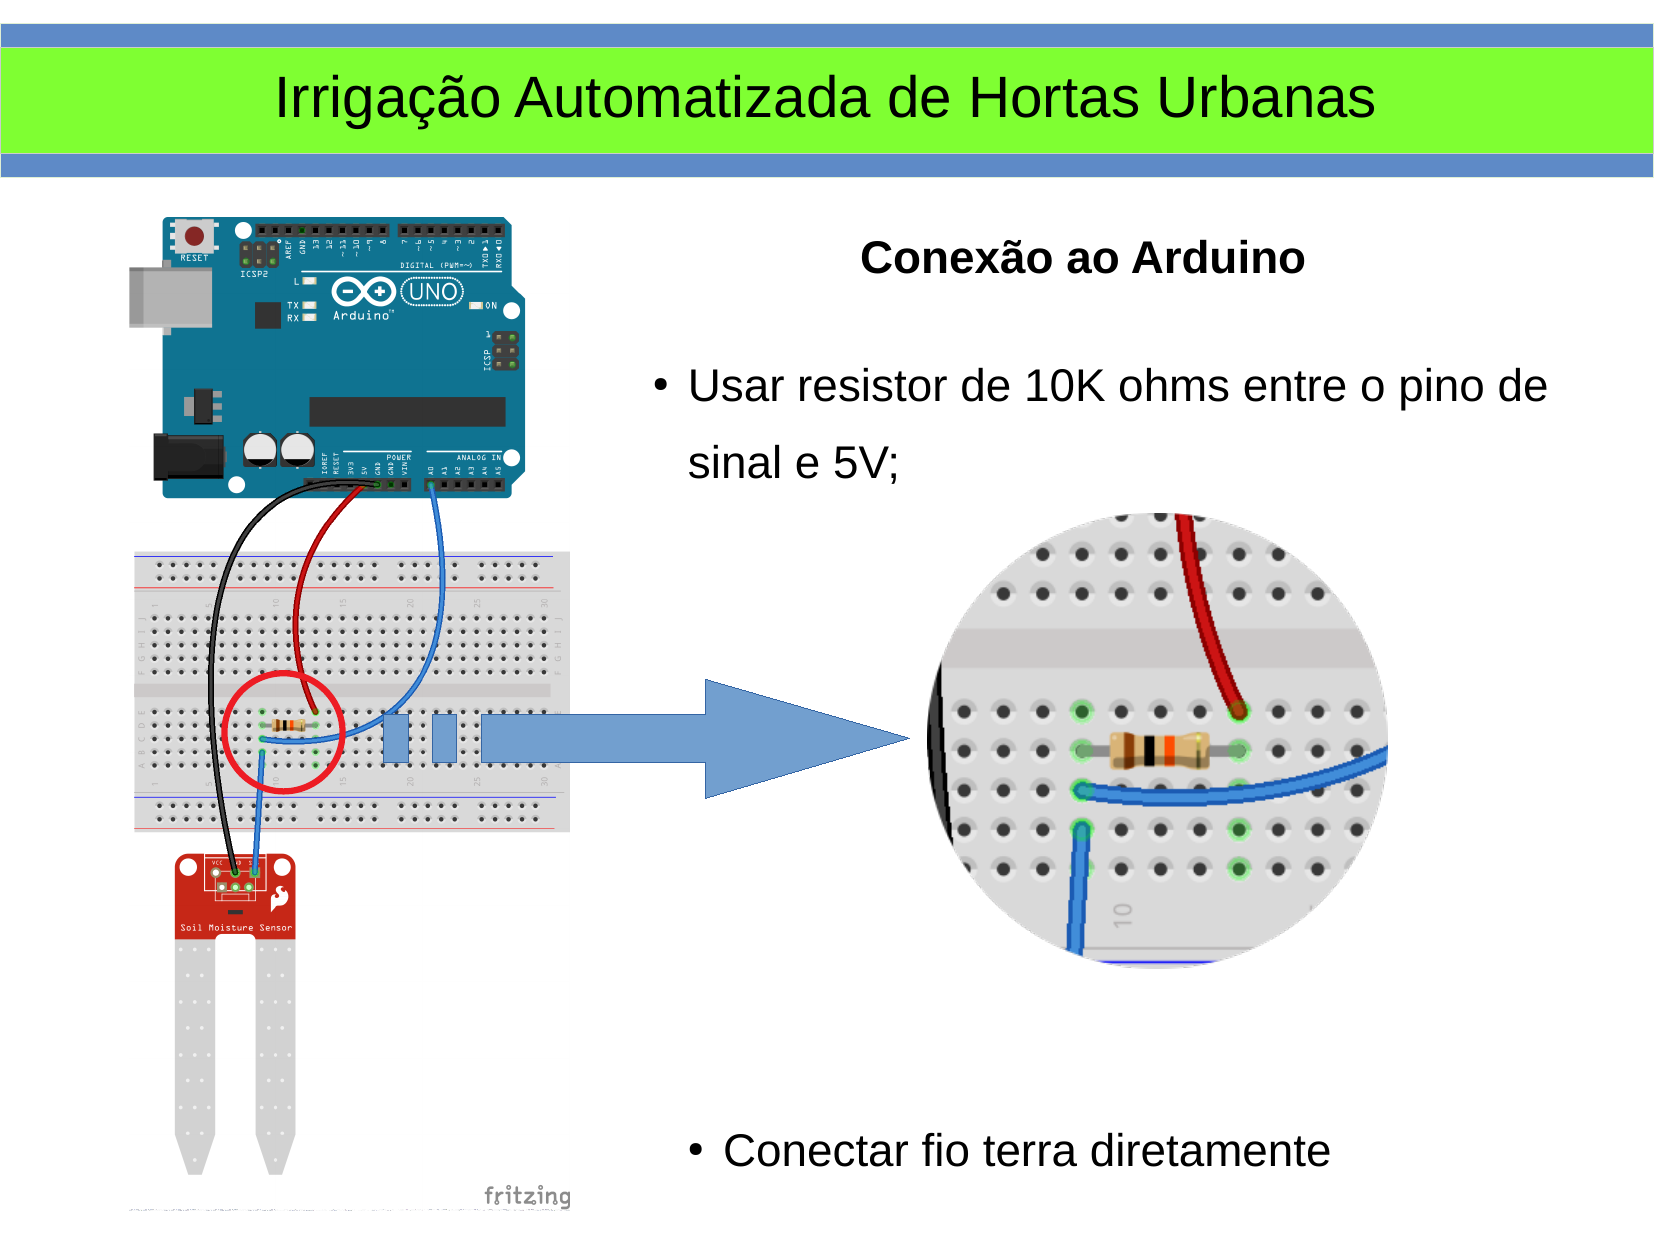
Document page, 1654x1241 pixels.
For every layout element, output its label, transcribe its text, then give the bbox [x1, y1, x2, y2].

picture [129, 217, 570, 1211]
text_box [481, 679, 910, 799]
text_box [383, 714, 409, 763]
text_box [0, 23, 1654, 178]
picture [927, 514, 1388, 969]
title Irrigação Automatizada de Hortas Urbanas [200, 41, 1512, 154]
text_box [432, 714, 457, 763]
text_box Conectar fio terra diretamente [637, 1092, 1453, 1158]
text_box Conexão ao Arduino Usar resistor de 10K ohms entre o pino de sinal e 5V; [602, 224, 1648, 514]
